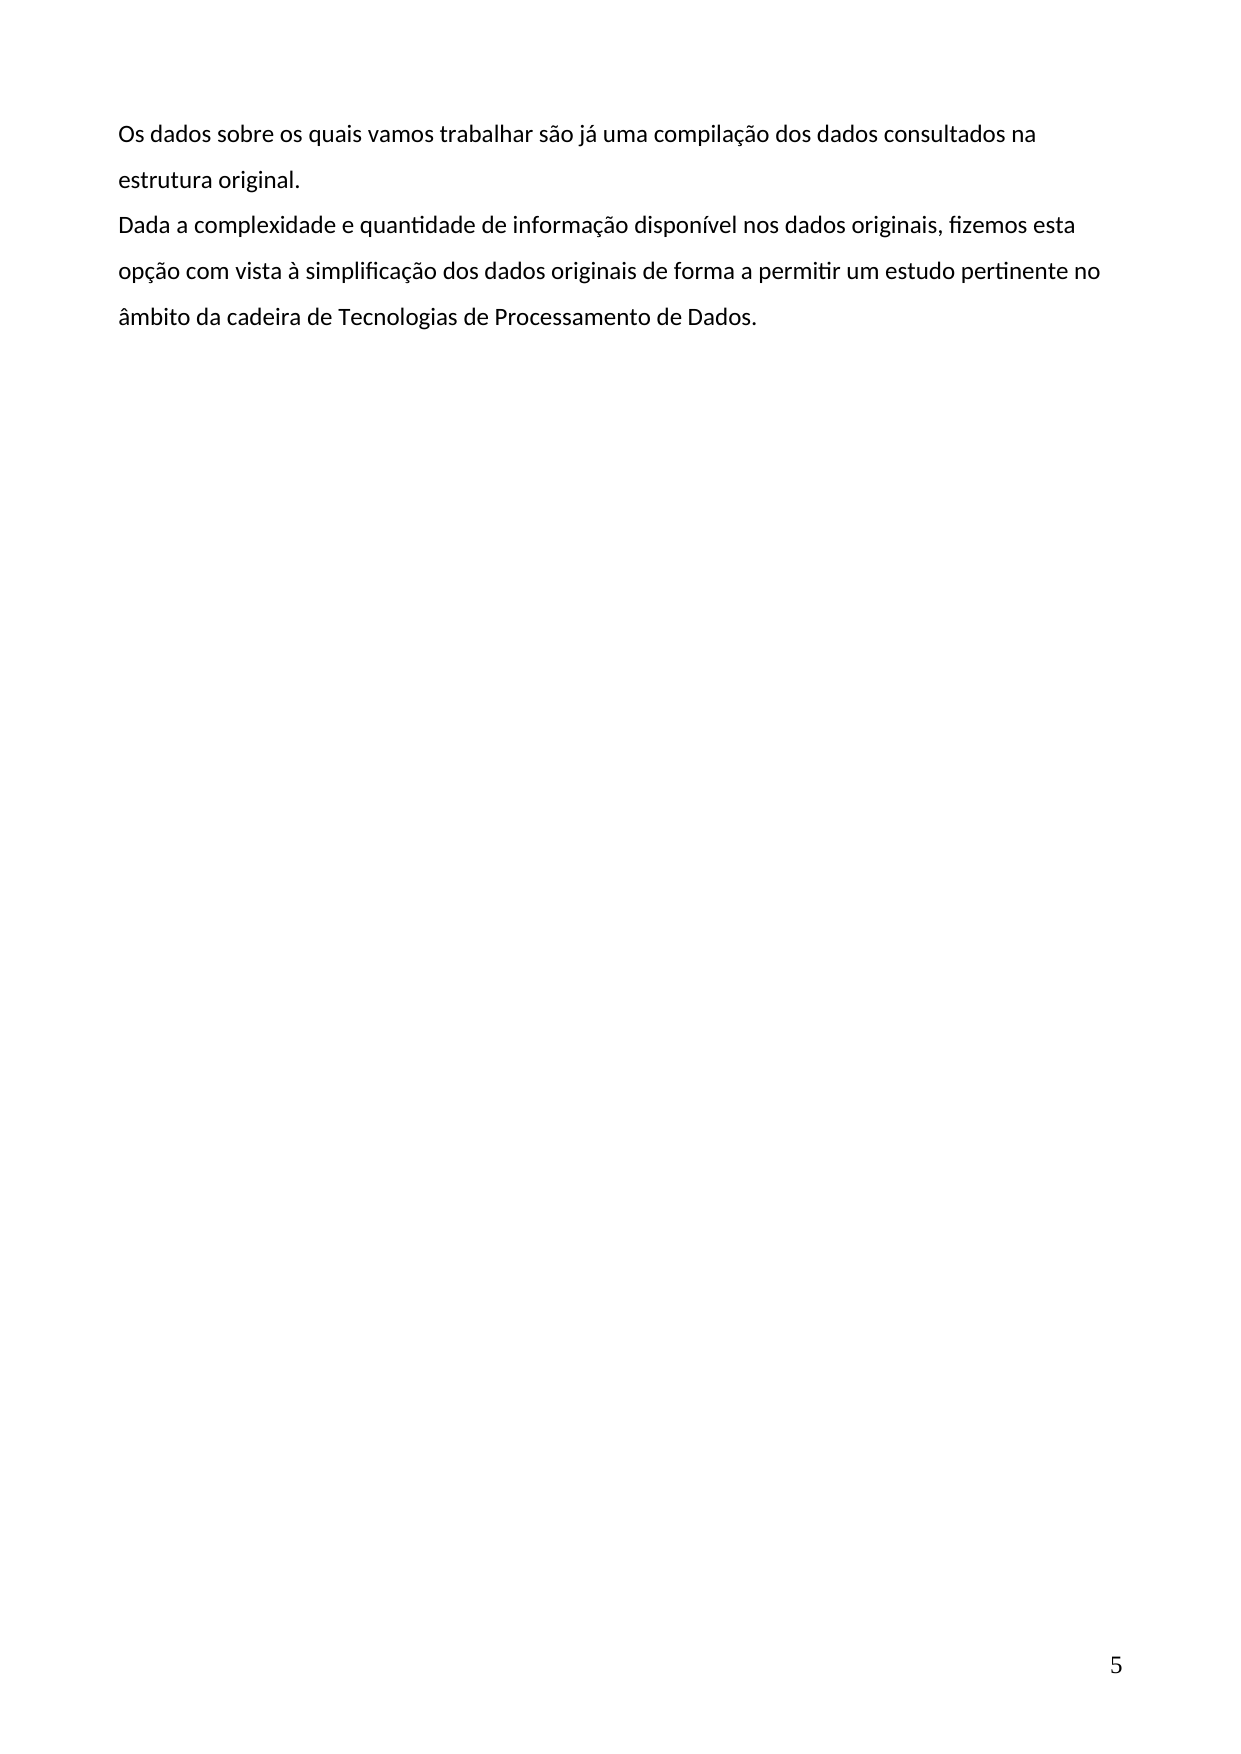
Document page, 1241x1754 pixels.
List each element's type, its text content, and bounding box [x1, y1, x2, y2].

text Os dados sobre os quais vamos trabalhar são já uma compilação dos dados consultados na estrutura original. [118, 118, 1122, 194]
text Dada a complexidade e quantidade de informação disponível nos dados originais, fizemos esta opção com vista à simplificação dos dados originais de forma a permitir um estudo pertinente no âmbito da cadeira de Tecnologias de Processamento de Dados. [118, 209, 1122, 332]
